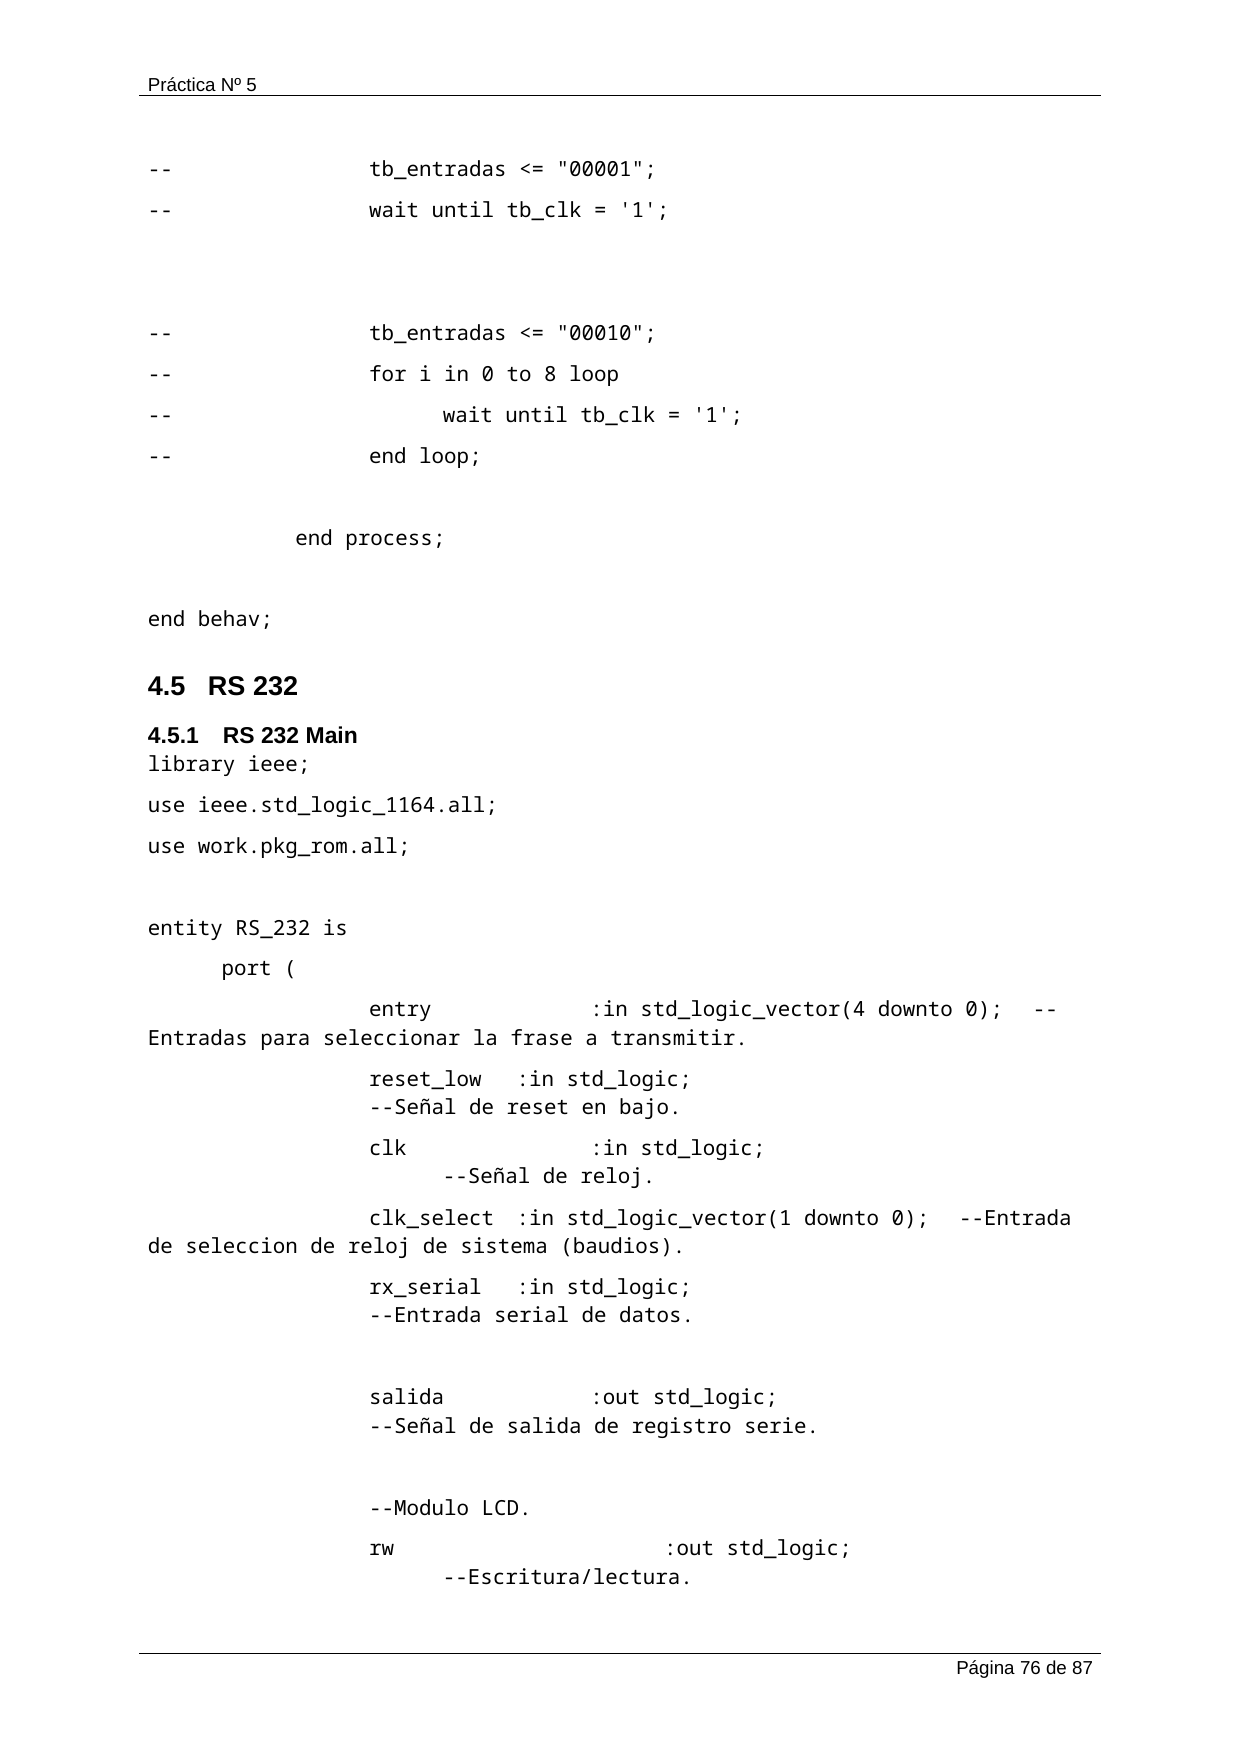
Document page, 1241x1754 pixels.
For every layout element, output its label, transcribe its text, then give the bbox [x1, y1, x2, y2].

text salida :out std_logic; --Señal de salida de registro serie. [148, 1382, 1092, 1439]
text use ieee.std_logic_1164.all; [148, 790, 1092, 818]
text --Modulo LCD. [148, 1493, 1092, 1521]
text end process; [148, 523, 1092, 551]
text -- tb_entradas <= "00001"; [148, 154, 1092, 183]
subtitle RS 232 Main [148, 722, 1092, 749]
text entry :in std_logic_vector(4 downto 0); --Entradas para seleccionar la frase a transmitir. [148, 994, 1092, 1051]
text -- wait until tb_clk = '1'; [148, 400, 1092, 428]
text clk_select :in std_logic_vector(1 downto 0); --Entrada de seleccion de reloj de sistema (baudios). [148, 1203, 1092, 1259]
text library ieee; [148, 749, 1092, 777]
text rx_serial :in std_logic; --Entrada serial de datos. [148, 1272, 1092, 1329]
text rw :out std_logic; --Escritura/lectura. [148, 1533, 1092, 1590]
subtitle RS 232 [148, 670, 1092, 702]
text clk :in std_logic; --Señal de reloj. [148, 1133, 1092, 1190]
text -- wait until tb_clk = '1'; [148, 195, 1092, 223]
text -- end loop; [148, 441, 1092, 469]
text reset_low :in std_logic; --Señal de reset en bajo. [148, 1064, 1092, 1121]
text -- for i in 0 to 8 loop [148, 359, 1092, 387]
text use work.pkg_rom.all; [148, 831, 1092, 859]
text entity RS_232 is [148, 913, 1092, 941]
text port ( [148, 953, 1092, 982]
text end behav; [148, 604, 1092, 633]
text -- tb_entradas <= "00010"; [148, 318, 1092, 346]
